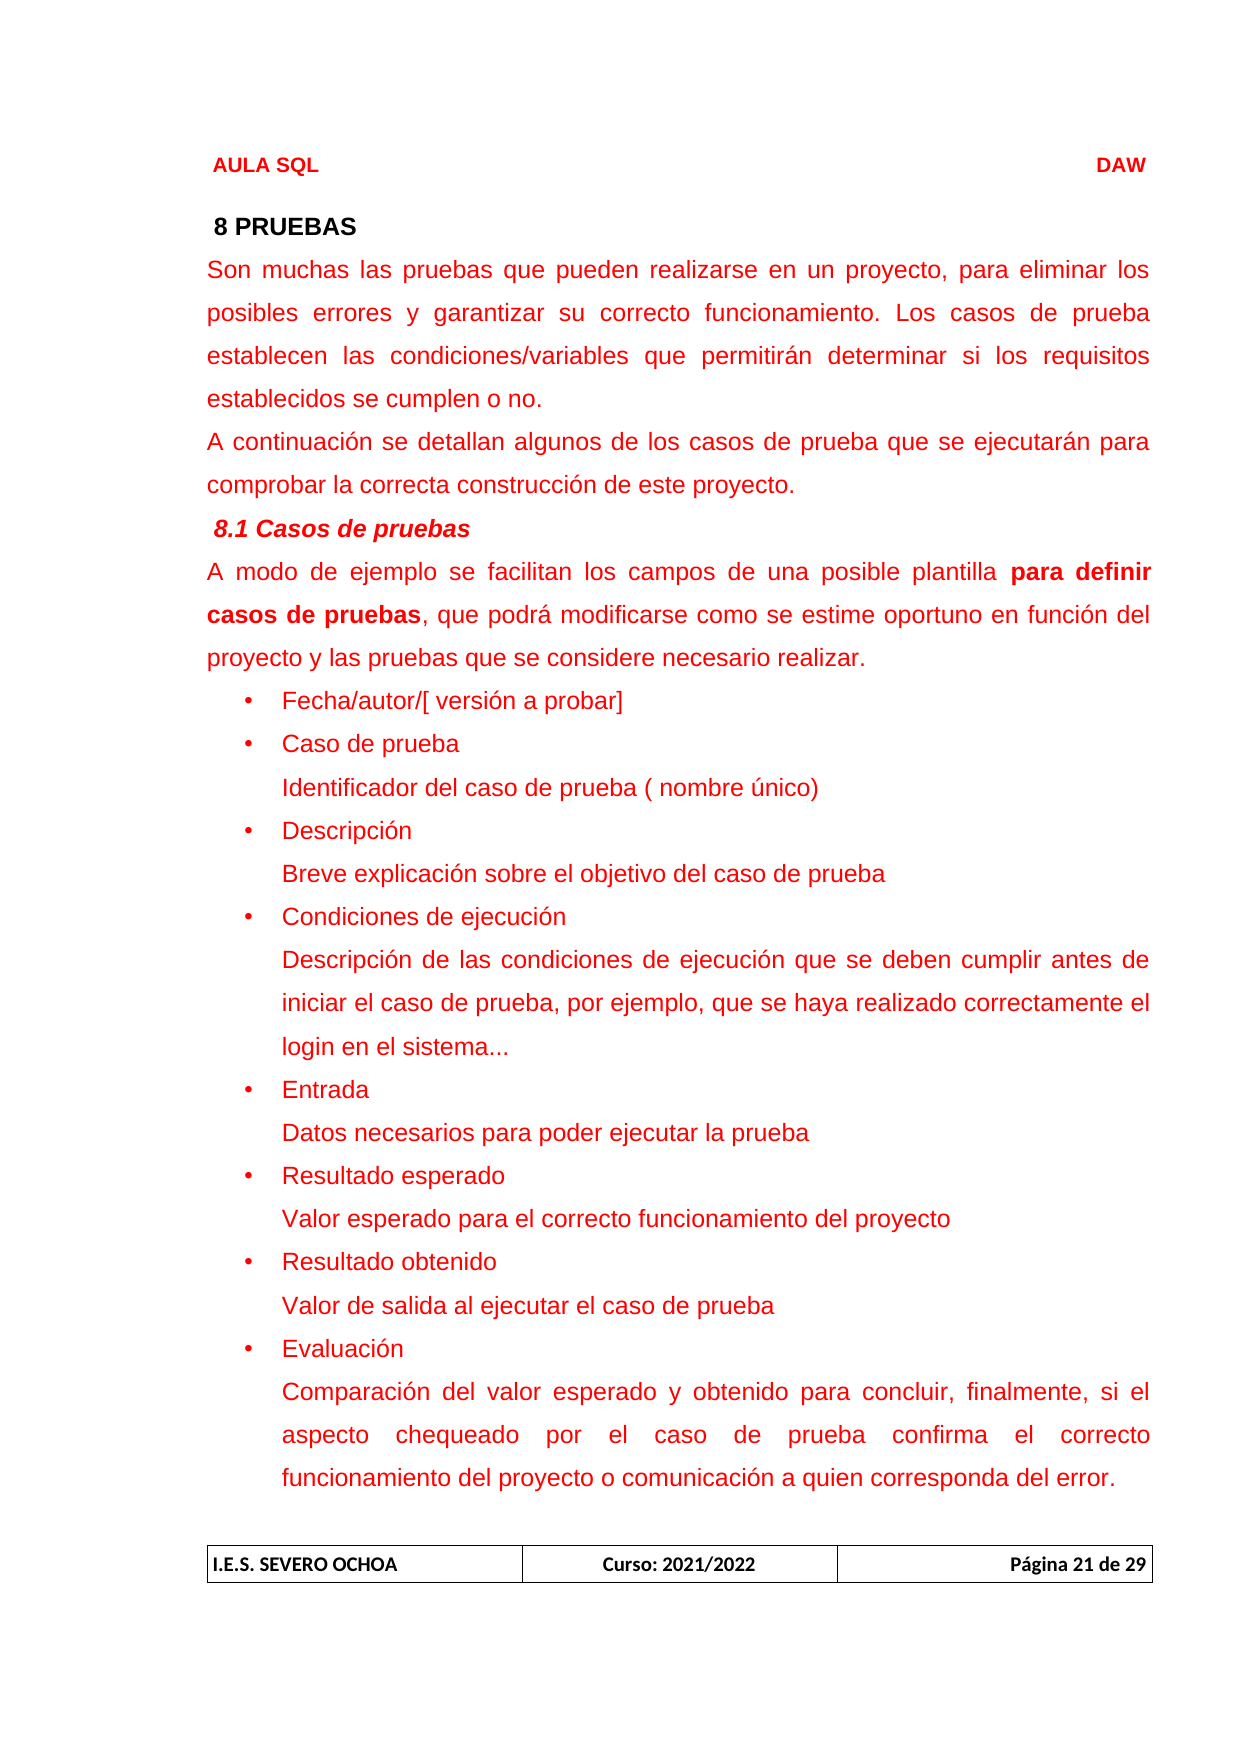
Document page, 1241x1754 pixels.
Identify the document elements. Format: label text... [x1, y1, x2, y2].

list Caso de prueba [244, 729, 1152, 758]
list Breve explicación sobre el objetivo del caso de prueba [244, 859, 1152, 888]
text A modo de ejemplo se facilitan los campos de una posible plantilla para definir casos de pruebas, que podrá modificarse como se estime oportuno en función del proyecto y las pruebas que se considere necesario realizar. [207, 557, 1152, 672]
list Identificador del caso de prueba ( nombre único) [244, 773, 1152, 801]
list Condiciones de ejecución [244, 902, 1152, 931]
list Descripción [244, 816, 1152, 844]
list Valor de salida al ejecutar el caso de prueba [244, 1291, 1152, 1319]
list Datos necesarios para poder ejecutar la prueba [244, 1118, 1152, 1147]
list Descripción de las condiciones de ejecución que se deben cumplir antes de iniciar el caso de prueba, por ejemplo, que se haya realizado correctamente el login en el sistema... [244, 945, 1152, 1060]
subtitle Casos de pruebas [207, 514, 1152, 542]
list Entrada [244, 1075, 1152, 1103]
list Fecha/autor/[ versión a probar] [244, 686, 1152, 715]
list Resultado esperado [244, 1161, 1152, 1190]
list Resultado obtenido [244, 1247, 1152, 1276]
text A continuación se detallan algunos de los casos de prueba que se ejecutarán para comprobar la correcta construcción de este proyecto. [207, 427, 1152, 499]
list Evaluación [244, 1334, 1152, 1363]
subtitle PRUEBAS [207, 212, 1152, 241]
list Valor esperado para el correcto funcionamiento del proyecto [244, 1204, 1152, 1233]
text Son muchas las pruebas que pueden realizarse en un proyecto, para eliminar los posibles errores y garantizar su correcto funcionamiento. Los casos de prueba establecen las condiciones/variables que permitirán determinar si los requisitos establecidos se cumplen o no. [207, 255, 1152, 413]
list Comparación del valor esperado y obtenido para concluir, finalmente, si el aspecto chequeado por el caso de prueba confirma el correcto funcionamiento del proyecto o comunicación a quien corresponda del error. [244, 1377, 1152, 1492]
